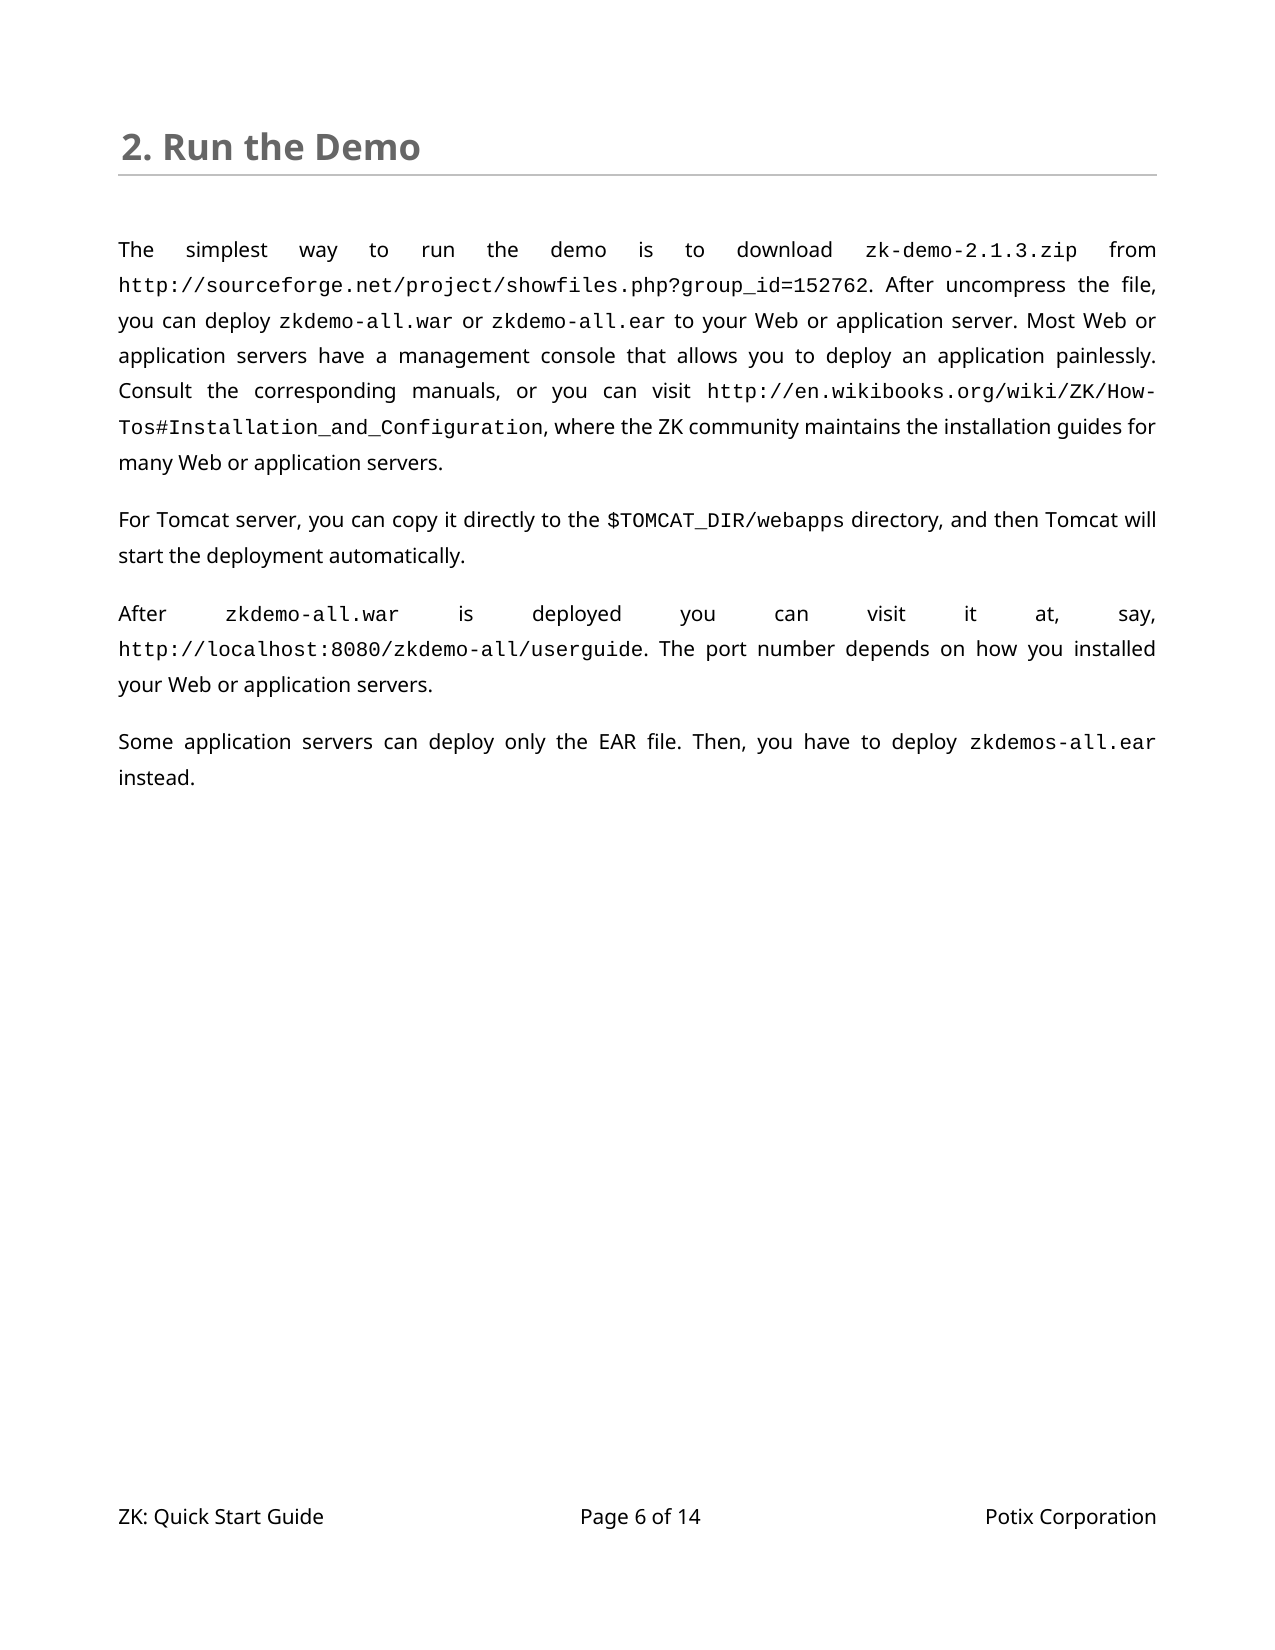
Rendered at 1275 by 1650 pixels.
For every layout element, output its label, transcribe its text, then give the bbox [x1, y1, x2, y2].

text The simplest way to run the demo is to download zk-demo-2.1.3.zip from http://sourceforge.net/project/showfiles.php?group_id=152762. After uncompress the file, you can deploy zkdemo-all.war or zkdemo-all.ear to your Web or application server. Most Web or application servers have a management console that allows you to deploy an application painlessly. Consult the corresponding manuals, or you can visit http://en.wikibooks.org/wiki/ZK/How-Tos#Installation_and_Configuration, where the ZK community maintains the installation guides for many Web or application servers. [118, 235, 1157, 476]
text For Tomcat server, you can copy it directly to the $TOMCAT_DIR/webapps directory, and then Tomcat will start the deployment automatically. [118, 505, 1157, 569]
text Some application servers can deploy only the EAR file. Then, you have to deploy zkdemos-all.ear instead. [118, 727, 1157, 791]
text After zkdemo-all.war is deployed you can visit it at, say, http://localhost:8080/zkdemo-all/userguide. The port number depends on how you installed your Web or application servers. [118, 599, 1157, 698]
subtitle 2. Run the Demo [118, 118, 1157, 174]
